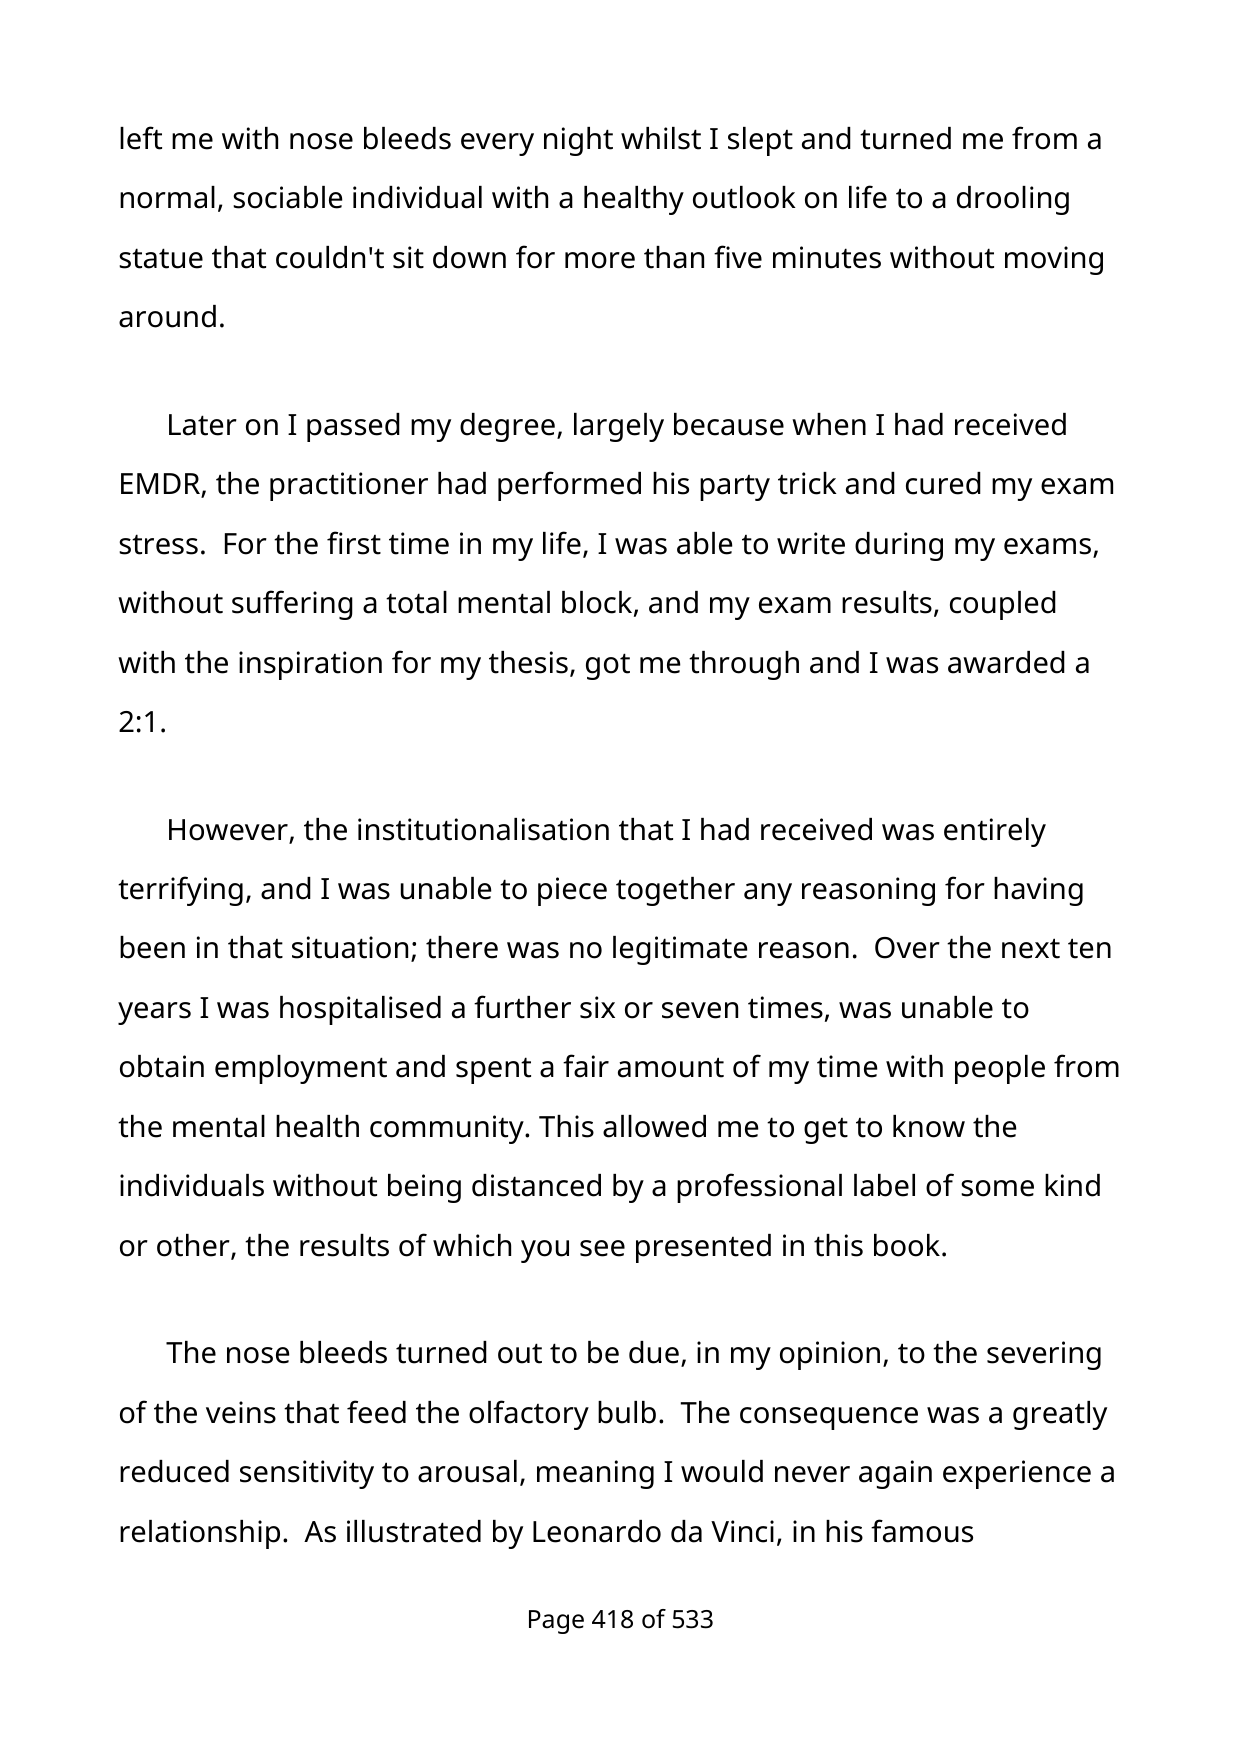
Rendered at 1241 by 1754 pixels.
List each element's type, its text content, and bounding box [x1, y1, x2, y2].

text However, the institutionalisation that I had received was entirely terrifying, and I was unable to piece together any reasoning for having been in that situation; there was no legitimate reason. Over the next ten years I was hospitalised a further six or seven times, was unable to obtain employment and spent a fair amount of my time with people from the mental health community. This allowed me to get to know the individuals without being distanced by a professional label of some kind or other, the results of which you see presented in this book. [118, 809, 1122, 1265]
text Later on I passed my degree, largely because when I had received EMDR, the practitioner had performed his party trick and cured my exam stress. For the first time in my life, I was able to write during my exams, without suffering a total mental block, and my exam results, coupled with the inspiration for my thesis, got me through and I was awarded a 2:1. [118, 404, 1122, 741]
text left me with nose bleeds every night whilst I slept and turned me from a normal, sociable individual with a healthy outlook on life to a drooling statue that couldn't sit down for more than five minutes without moving around. [118, 118, 1122, 336]
text The nose bleeds turned out to be due, in my opinion, to the severing of the veins that feed the olfactory bulb. The consequence was a greatly reduced sensitivity to arousal, meaning I would never again experience a relationship. As illustrated by Leonardo da Vinci, in his famous [118, 1332, 1122, 1551]
